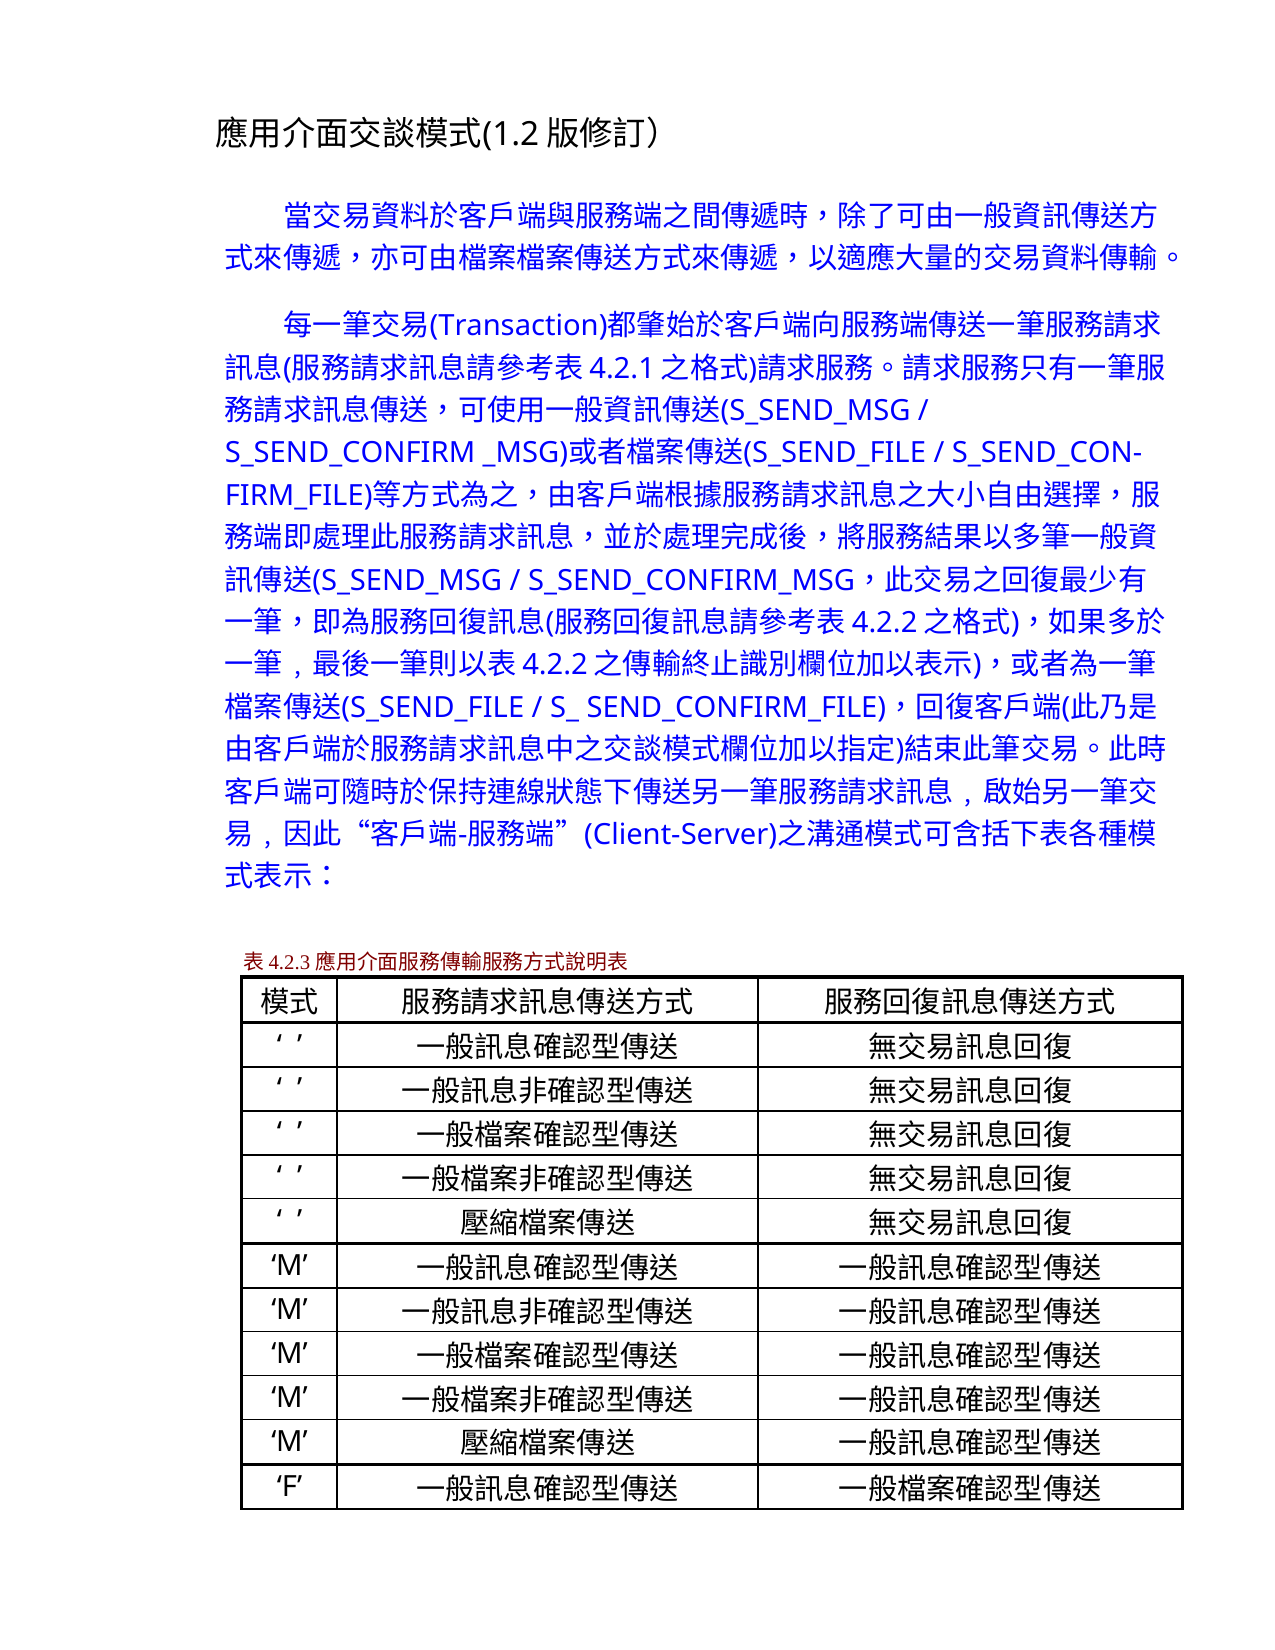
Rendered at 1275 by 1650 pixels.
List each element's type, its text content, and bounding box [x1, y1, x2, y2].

table_cell 一般檔案確認型傳送 [338, 1112, 757, 1154]
subtitle 應用介面交談模式(1.2版修訂） [207, 106, 1169, 155]
table_cell 一般訊息確認型傳送 [338, 1024, 757, 1066]
table_cell 一般檔案確認型傳送 [759, 1466, 1181, 1508]
table_cell ‘ ’ [243, 1112, 336, 1154]
table_cell 無交易訊息回復 [759, 1199, 1181, 1242]
table_cell ‘M’ [243, 1245, 336, 1287]
table_cell 一般訊息非確認型傳送 [338, 1068, 757, 1110]
table_cell ‘ ’ [243, 1199, 336, 1242]
table_header 服務回復訊息傳送方式 [759, 979, 1181, 1021]
table_cell 一般訊息確認型傳送 [338, 1245, 757, 1287]
table_cell 一般訊息確認型傳送 [759, 1332, 1181, 1375]
table_cell 一般訊息確認型傳送 [759, 1376, 1181, 1418]
table_cell ‘ ’ [243, 1024, 336, 1066]
table_cell 一般訊息確認型傳送 [759, 1245, 1181, 1287]
table_cell 一般檔案非確認型傳送 [338, 1156, 757, 1198]
text 每一筆交易(Transaction)都肇始於客戶端向服務端傳送一筆服務請求訊息(服務請求訊息請參考表4.2.1之格式)請求服務。請求服務只有一筆服務請求訊息傳送，可使用一般資訊傳送(S_SEND_MSG / S_SEND_CONFIRM _MSG)或者檔案傳送(S_SEND_FILE / S_SEND_CON-FIRM_FILE)等方式為之，由客戶端根據服務請求訊息之大小自由選擇，服務端即處理此服務請求訊息，並於處理完成後，將服務結果以多筆一般資訊傳送(S_SEND_MSG / S_SEND_CONFIRM_MSG，此交易之回復最少有一筆，即為服務回復訊息(服務回復訊息請參考表4.2.2之格式)，如果多於一筆﹐最後一筆則以表4.2.2之傳輸終止識別欄位加以表示)，或者為一筆檔案傳送(S_SEND_FILE / S_ SEND_CONFIRM_FILE)，回復客戶端(此乃是由客戶端於服務請求訊息中之交談模式欄位加以指定)結束此筆交易。此時客戶端可隨時於保持連線狀態下傳送另一筆服務請求訊息﹐啟始另一筆交易﹐因此“客戶端-服務端”(Client-Server)之溝通模式可含括下表各種模式表示： [224, 302, 1169, 895]
table_cell ‘M’ [243, 1376, 336, 1418]
table_cell ‘ ’ [243, 1068, 336, 1110]
table_cell 一般訊息非確認型傳送 [338, 1289, 757, 1331]
text 表4.2.3 應用介面服務傳輸服務方式說明表 [243, 945, 1169, 975]
text 當交易資料於客戶端與服務端之間傳遞時，除了可由一般資訊傳送方式來傳遞，亦可由檔案檔案傳送方式來傳遞，以適應大量的交易資料傳輸。 [224, 192, 1169, 277]
table_cell 無交易訊息回復 [759, 1112, 1181, 1154]
table_cell ‘F’ [243, 1466, 336, 1508]
table_cell 壓縮檔案傳送 [338, 1199, 757, 1242]
table_cell 一般檔案非確認型傳送 [338, 1376, 757, 1418]
table_cell ‘M’ [243, 1289, 336, 1331]
table_header 服務請求訊息傳送方式 [338, 979, 757, 1021]
table_cell ‘ ’ [243, 1156, 336, 1198]
table_cell 一般訊息確認型傳送 [759, 1289, 1181, 1331]
table_cell 無交易訊息回復 [759, 1068, 1181, 1110]
table_cell 壓縮檔案傳送 [338, 1420, 757, 1462]
table_cell 一般訊息確認型傳送 [759, 1420, 1181, 1462]
table_header 模式 [243, 979, 336, 1021]
table_cell 無交易訊息回復 [759, 1156, 1181, 1198]
table_cell ‘M’ [243, 1420, 336, 1462]
table_cell ‘M’ [243, 1332, 336, 1375]
table_cell 無交易訊息回復 [759, 1024, 1181, 1066]
table_cell 一般檔案確認型傳送 [338, 1332, 757, 1375]
table_cell 一般訊息確認型傳送 [338, 1466, 757, 1508]
